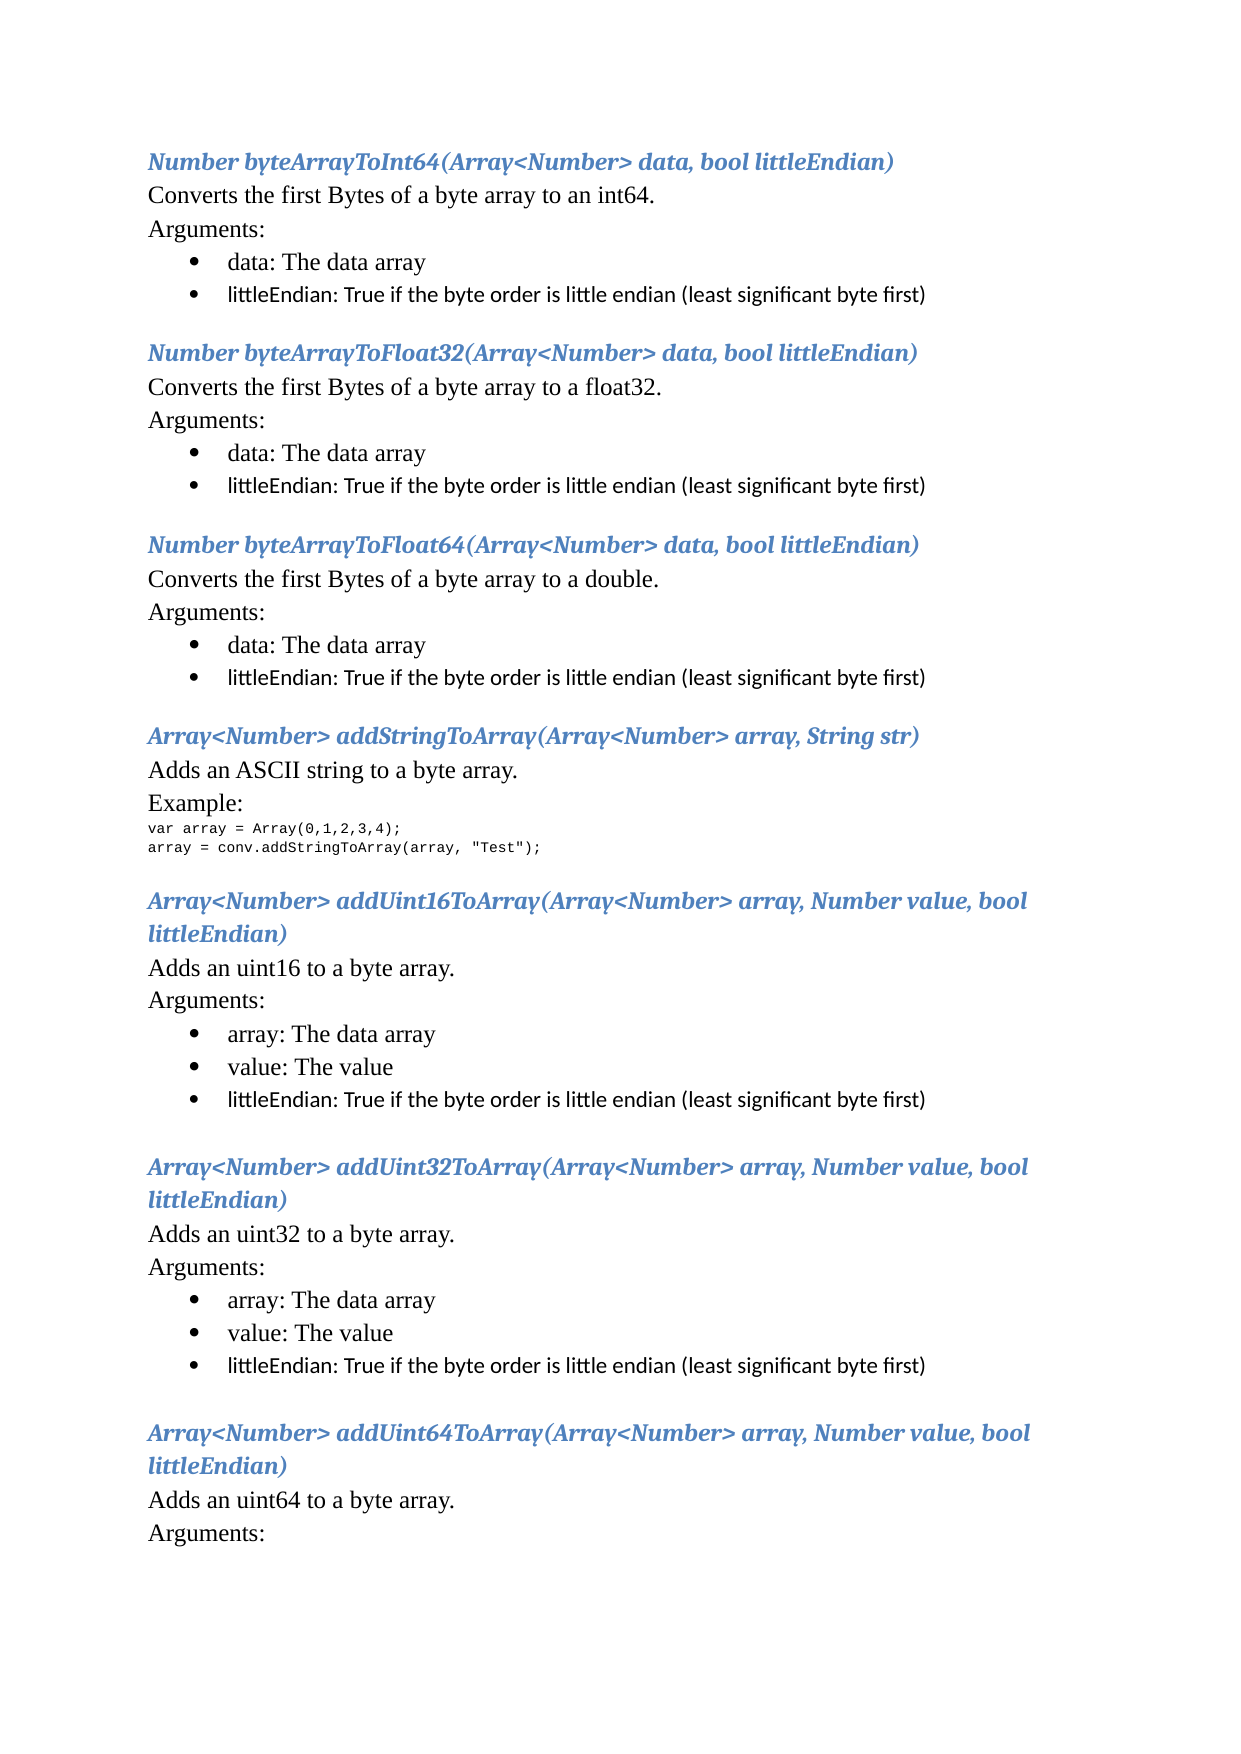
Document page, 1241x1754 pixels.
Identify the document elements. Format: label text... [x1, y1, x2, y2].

list value: The value [190, 1318, 1093, 1347]
list littleEndian: True if the byte order is little endian (least significant byte first) [190, 280, 1093, 308]
text Converts the first Bytes of a byte array to an int64. [148, 181, 1093, 209]
subtitle Array<Number> addUint16ToArray(Array<Number> array, Number value, bool littleEndian) [148, 887, 1093, 948]
text Adds an uint32 to a byte array. [148, 1219, 1093, 1248]
text Arguments: [148, 1252, 1093, 1281]
text array = conv.addStringToArray(array, "Test"); [148, 840, 1093, 857]
subtitle Array<Number> addStringToArray(Array<Number> array, String str) [148, 722, 1093, 751]
list data: The data array [190, 438, 1093, 467]
subtitle Array<Number> addUint64ToArray(Array<Number> array, Number value, bool littleEndian) [148, 1419, 1093, 1481]
text Converts the first Bytes of a byte array to a float32. [148, 372, 1093, 401]
subtitle Array<Number> addUint32ToArray(Array<Number> array, Number value, bool littleEndian) [148, 1153, 1093, 1214]
subtitle Number byteArrayToInt64(Array<Number> data, bool littleEndian) [148, 148, 1093, 176]
text Arguments: [148, 405, 1093, 434]
list array: The data array [190, 1019, 1093, 1047]
list littleEndian: True if the byte order is little endian (least significant byte first) [190, 471, 1093, 499]
text Adds an uint64 to a byte array. [148, 1485, 1093, 1514]
text Adds an ASCII string to a byte array. [148, 755, 1093, 784]
list data: The data array [190, 247, 1093, 275]
text Arguments: [148, 597, 1093, 626]
text Arguments: [148, 986, 1093, 1014]
list value: The value [190, 1052, 1093, 1080]
text Example: [148, 788, 1093, 817]
text Adds an uint16 to a byte array. [148, 953, 1093, 981]
subtitle Number byteArrayToFloat32(Array<Number> data, bool littleEndian) [148, 339, 1093, 368]
text var array = Array(0,1,2,3,4); [148, 821, 1093, 838]
text Converts the first Bytes of a byte array to a double. [148, 564, 1093, 592]
list littleEndian: True if the byte order is little endian (least significant byte first) [190, 1351, 1093, 1379]
list littleEndian: True if the byte order is little endian (least significant byte first) [190, 663, 1093, 691]
text Arguments: [148, 214, 1093, 242]
text Arguments: [148, 1518, 1093, 1547]
subtitle Number byteArrayToFloat64(Array<Number> data, bool littleEndian) [148, 531, 1093, 559]
list littleEndian: True if the byte order is little endian (least significant byte first) [190, 1085, 1093, 1113]
list data: The data array [190, 630, 1093, 658]
list array: The data array [190, 1285, 1093, 1314]
